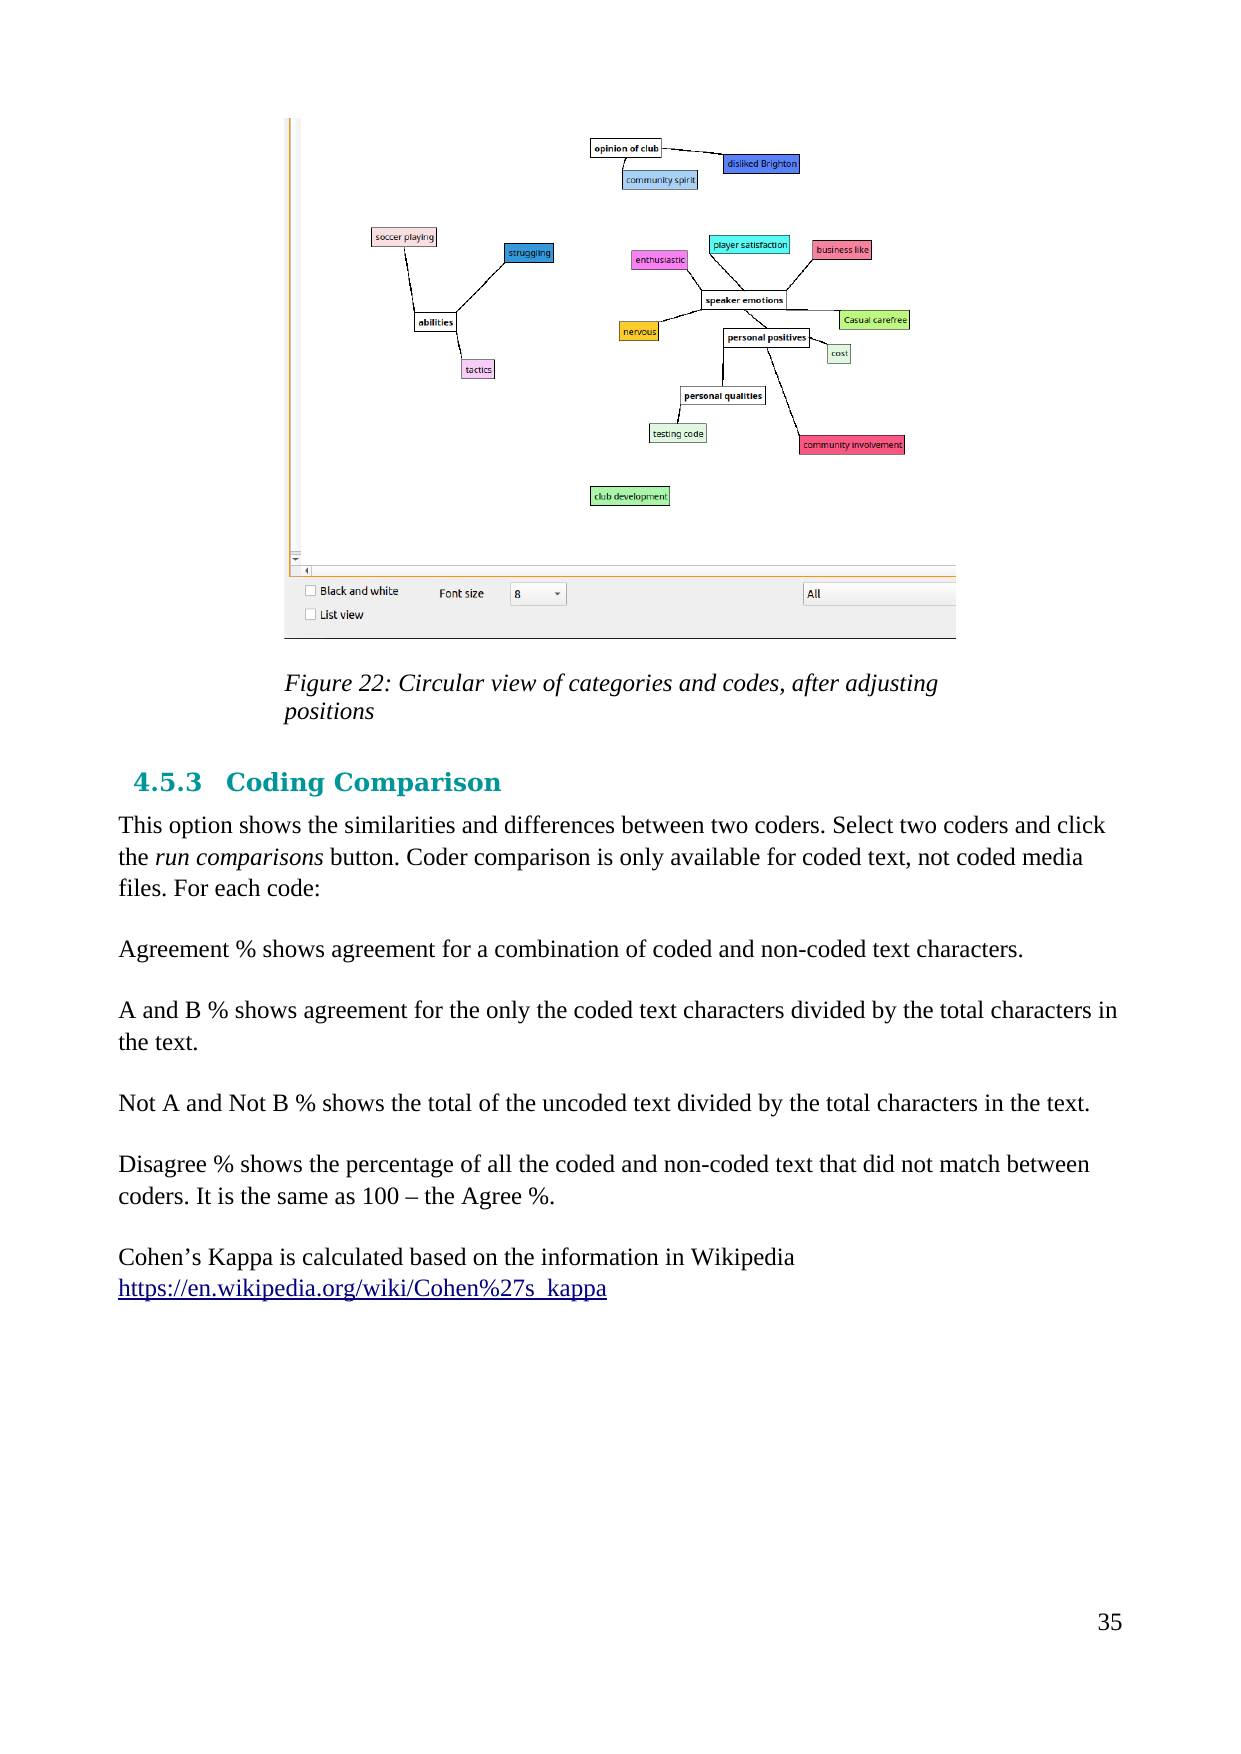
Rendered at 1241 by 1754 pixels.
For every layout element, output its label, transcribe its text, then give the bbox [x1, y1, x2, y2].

text Figure 22: Circular view of categories and codes, after adjusting positions [284, 639, 956, 725]
subtitle Coding Comparison [124, 768, 1122, 798]
text Cohen’s Kappa is calculated based on the information in Wikipedia https://en.wikipedia.org/wiki/Cohen%27s_kappa [118, 1242, 1122, 1302]
text Agreement % shows agreement for a combination of coded and non-coded text characters. [118, 934, 1122, 963]
text Disagree % shows the percentage of all the coded and non-coded text that did not match between coders. It is the same as 100 – the Agree %. [118, 1149, 1122, 1209]
picture [284, 118, 956, 639]
text A and B % shows agreement for the only the coded text characters divided by the total characters in the text. [118, 996, 1122, 1056]
text This option shows the similarities and differences between two coders. Select two coders and click the run comparisons button. Coder comparison is only available for coded text, not coded media files. For each code: [118, 810, 1122, 902]
text Not A and Not B % shows the total of the uncoded text divided by the total characters in the text. [118, 1088, 1122, 1117]
